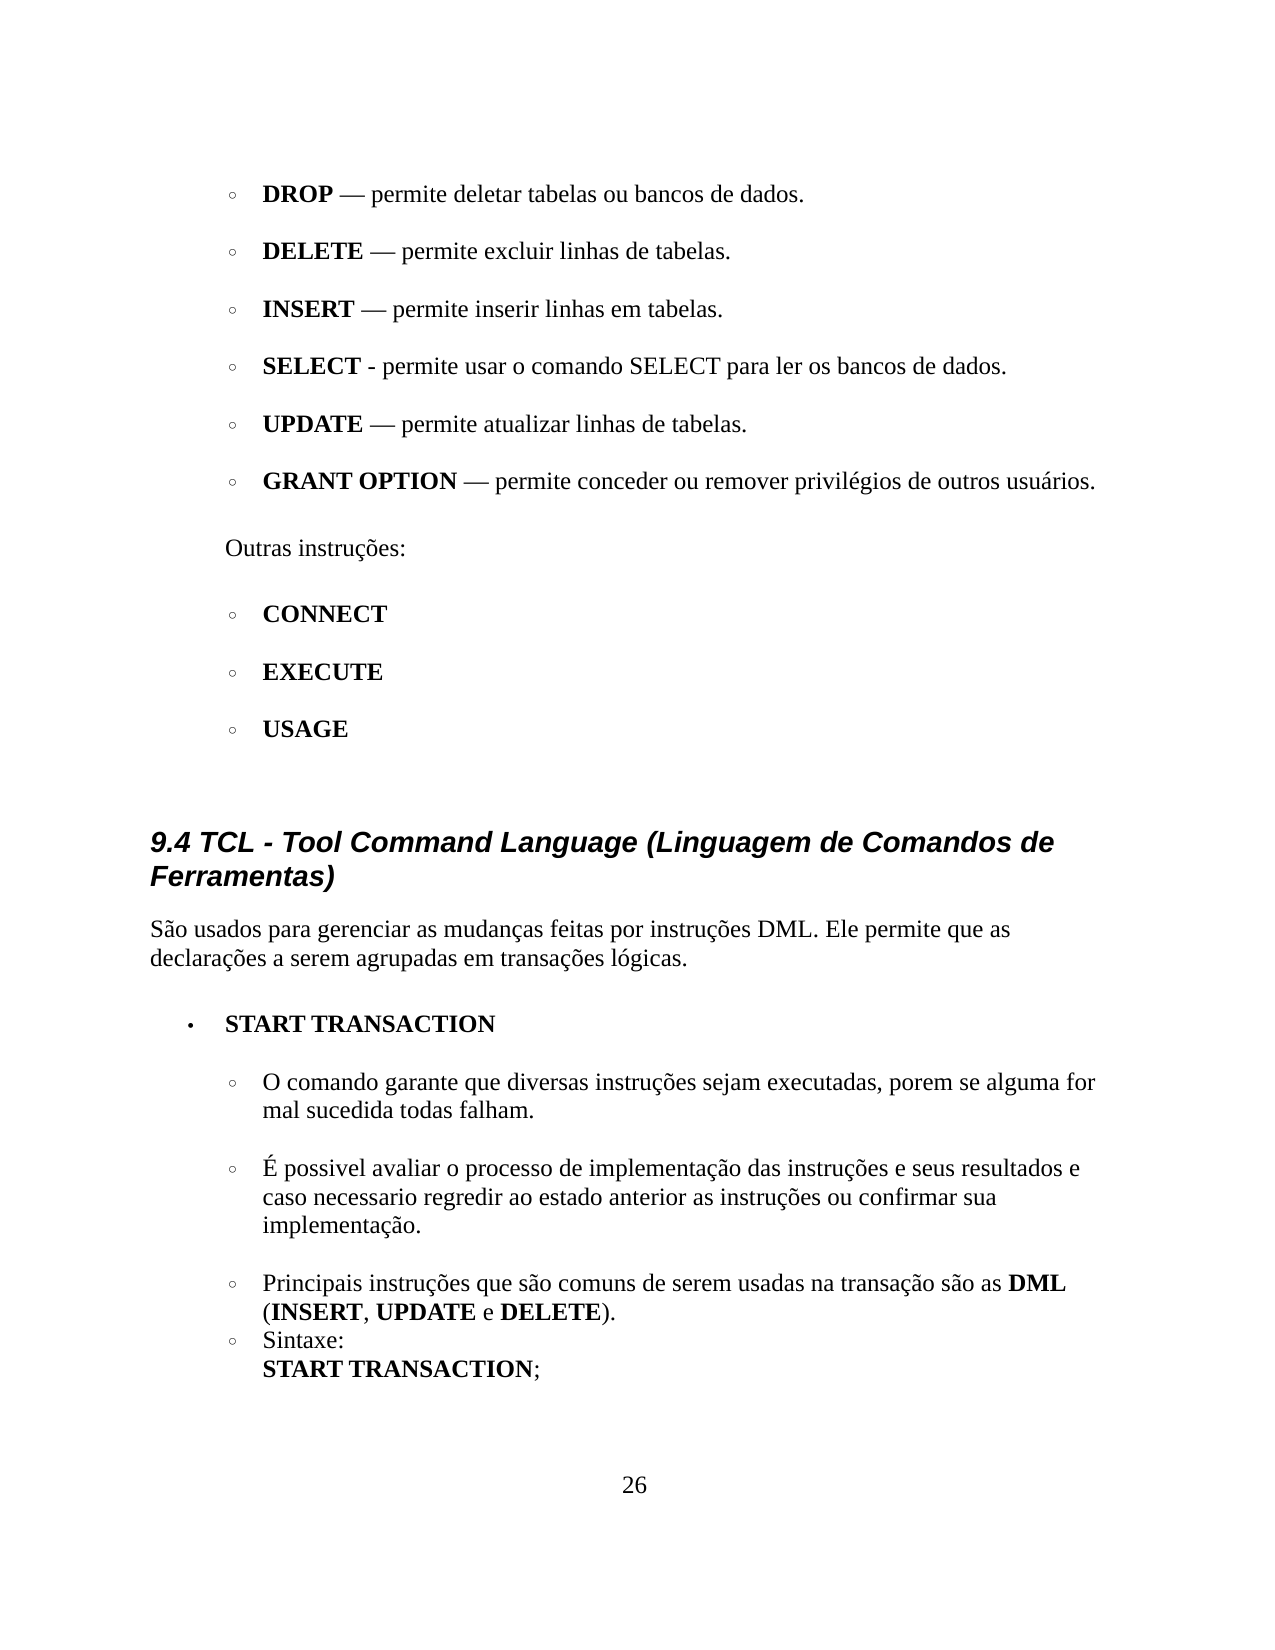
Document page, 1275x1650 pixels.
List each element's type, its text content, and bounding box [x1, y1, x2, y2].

list START TRANSACTION [187, 1009, 1125, 1067]
list [225, 150, 1125, 179]
list CONNECT [225, 599, 1125, 657]
list Outras instruções: [187, 533, 1125, 590]
list USAGE [225, 714, 1125, 772]
list O comando garante que diversas instruções sejam executadas, porem se alguma for mal sucedida todas falham. [225, 1067, 1125, 1153]
list Principais instruções que são comuns de serem usadas na transação são as DML (INSERT, UPDATE e DELETE). [225, 1268, 1125, 1325]
list DELETE — permite excluir linhas de tabelas. [225, 236, 1125, 294]
list SELECT - permite usar o comando SELECT para ler os bancos de dados. [225, 351, 1125, 409]
list Sintaxe: START TRANSACTION; [225, 1325, 1125, 1412]
list É possivel avaliar o processo de implementação das instruções e seus resultados e caso necessario regredir ao estado anterior as instruções ou confirmar sua implementação. [225, 1153, 1125, 1268]
list DROP — permite deletar tabelas ou bancos de dados. [225, 179, 1125, 236]
list GRANT OPTION — permite conceder ou remover privilégios de outros usuários. [225, 466, 1125, 524]
list EXECUTE [225, 657, 1125, 714]
list INSERT — permite inserir linhas em tabelas. [225, 294, 1125, 351]
subtitle 9.4 TCL - Tool Command Language (Linguagem de Comandos de Ferramentas) [150, 825, 1125, 892]
list UPDATE — permite atualizar linhas de tabelas. [225, 409, 1125, 466]
text São usados para gerenciar as mudanças feitas por instruções DML. Ele permite que as declarações a serem agrupadas em transações lógicas. [150, 914, 1125, 1000]
